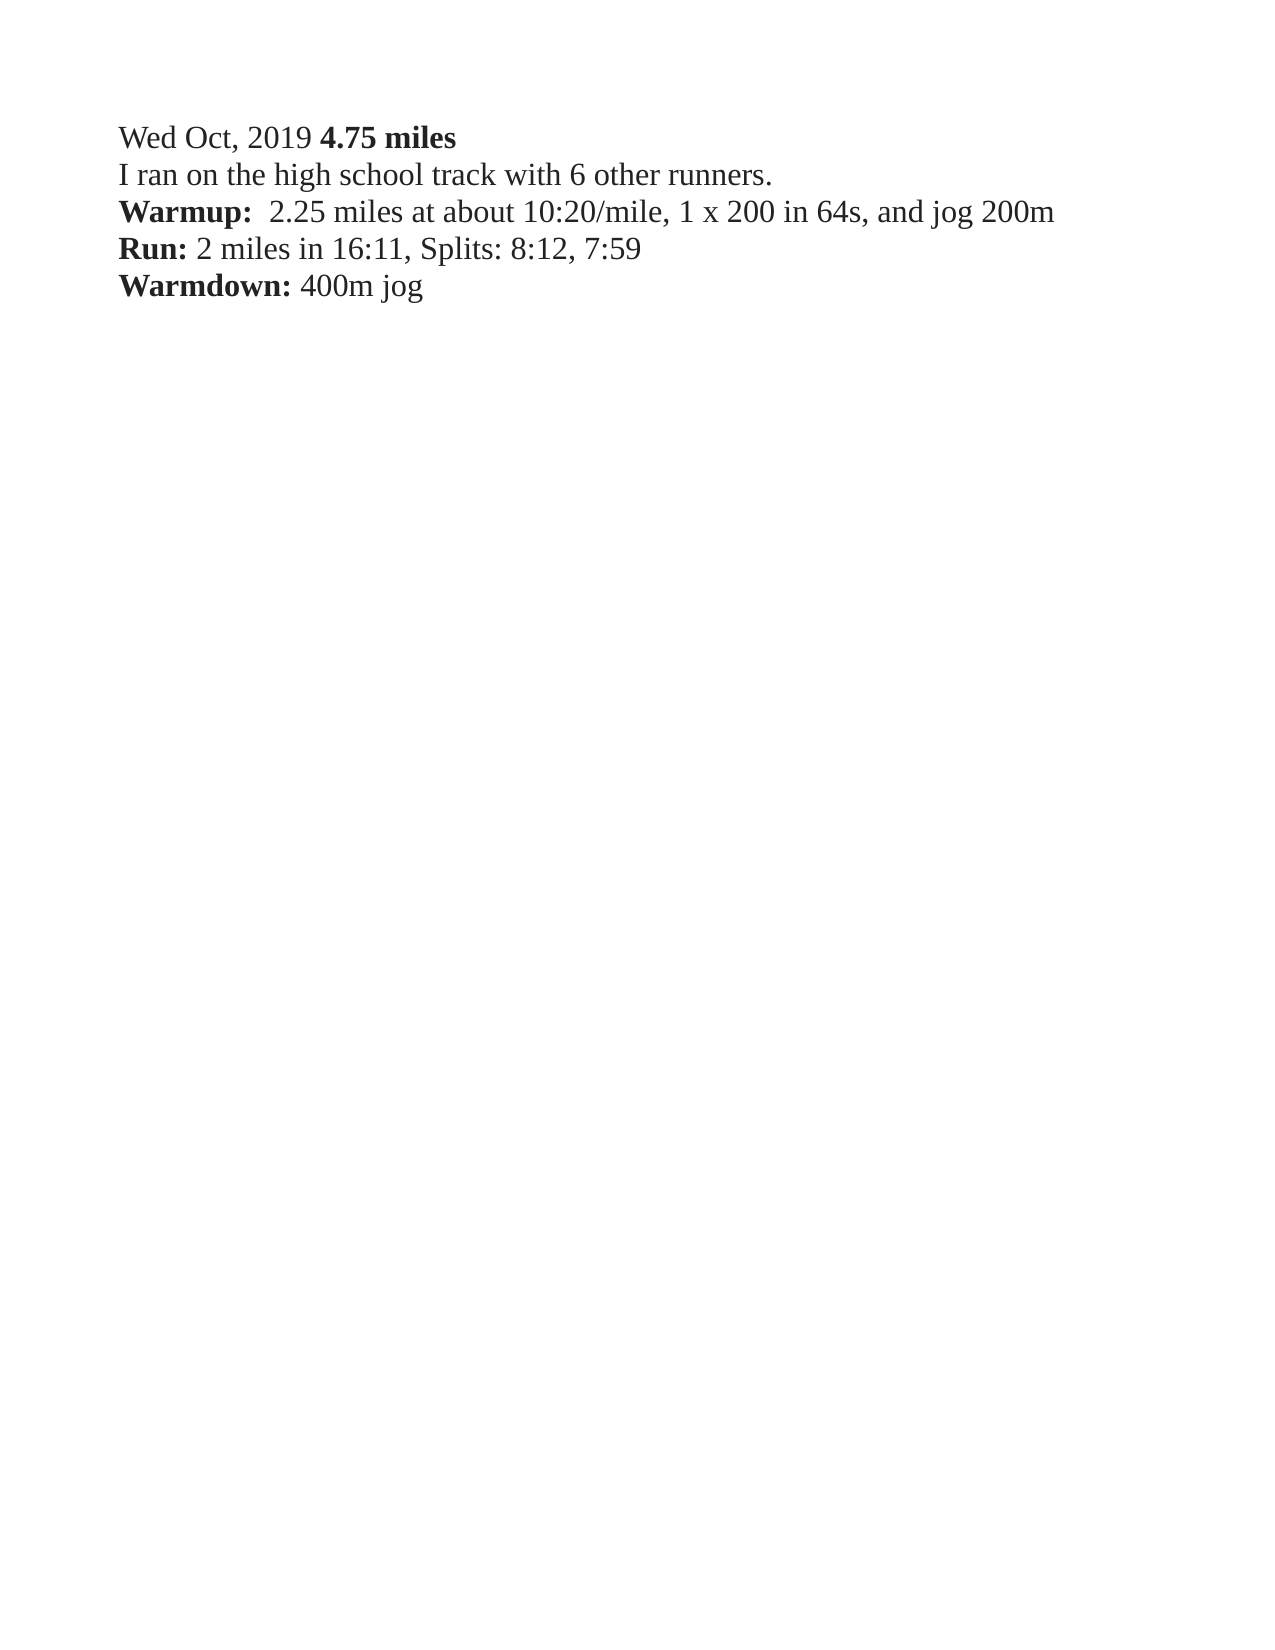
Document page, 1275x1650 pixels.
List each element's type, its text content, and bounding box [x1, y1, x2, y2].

text Warmup: 2.25 miles at about 10:20/mile, 1 x 200 in 64s, and jog 200m [118, 192, 1161, 229]
text I ran on the high school track with 6 other runners. [118, 155, 1161, 192]
text Wed Oct, 2019 4.75 miles [118, 118, 1161, 155]
text Warmdown: 400m jog [118, 266, 1161, 303]
text Run: 2 miles in 16:11, Splits: 8:12, 7:59 [118, 229, 1161, 266]
